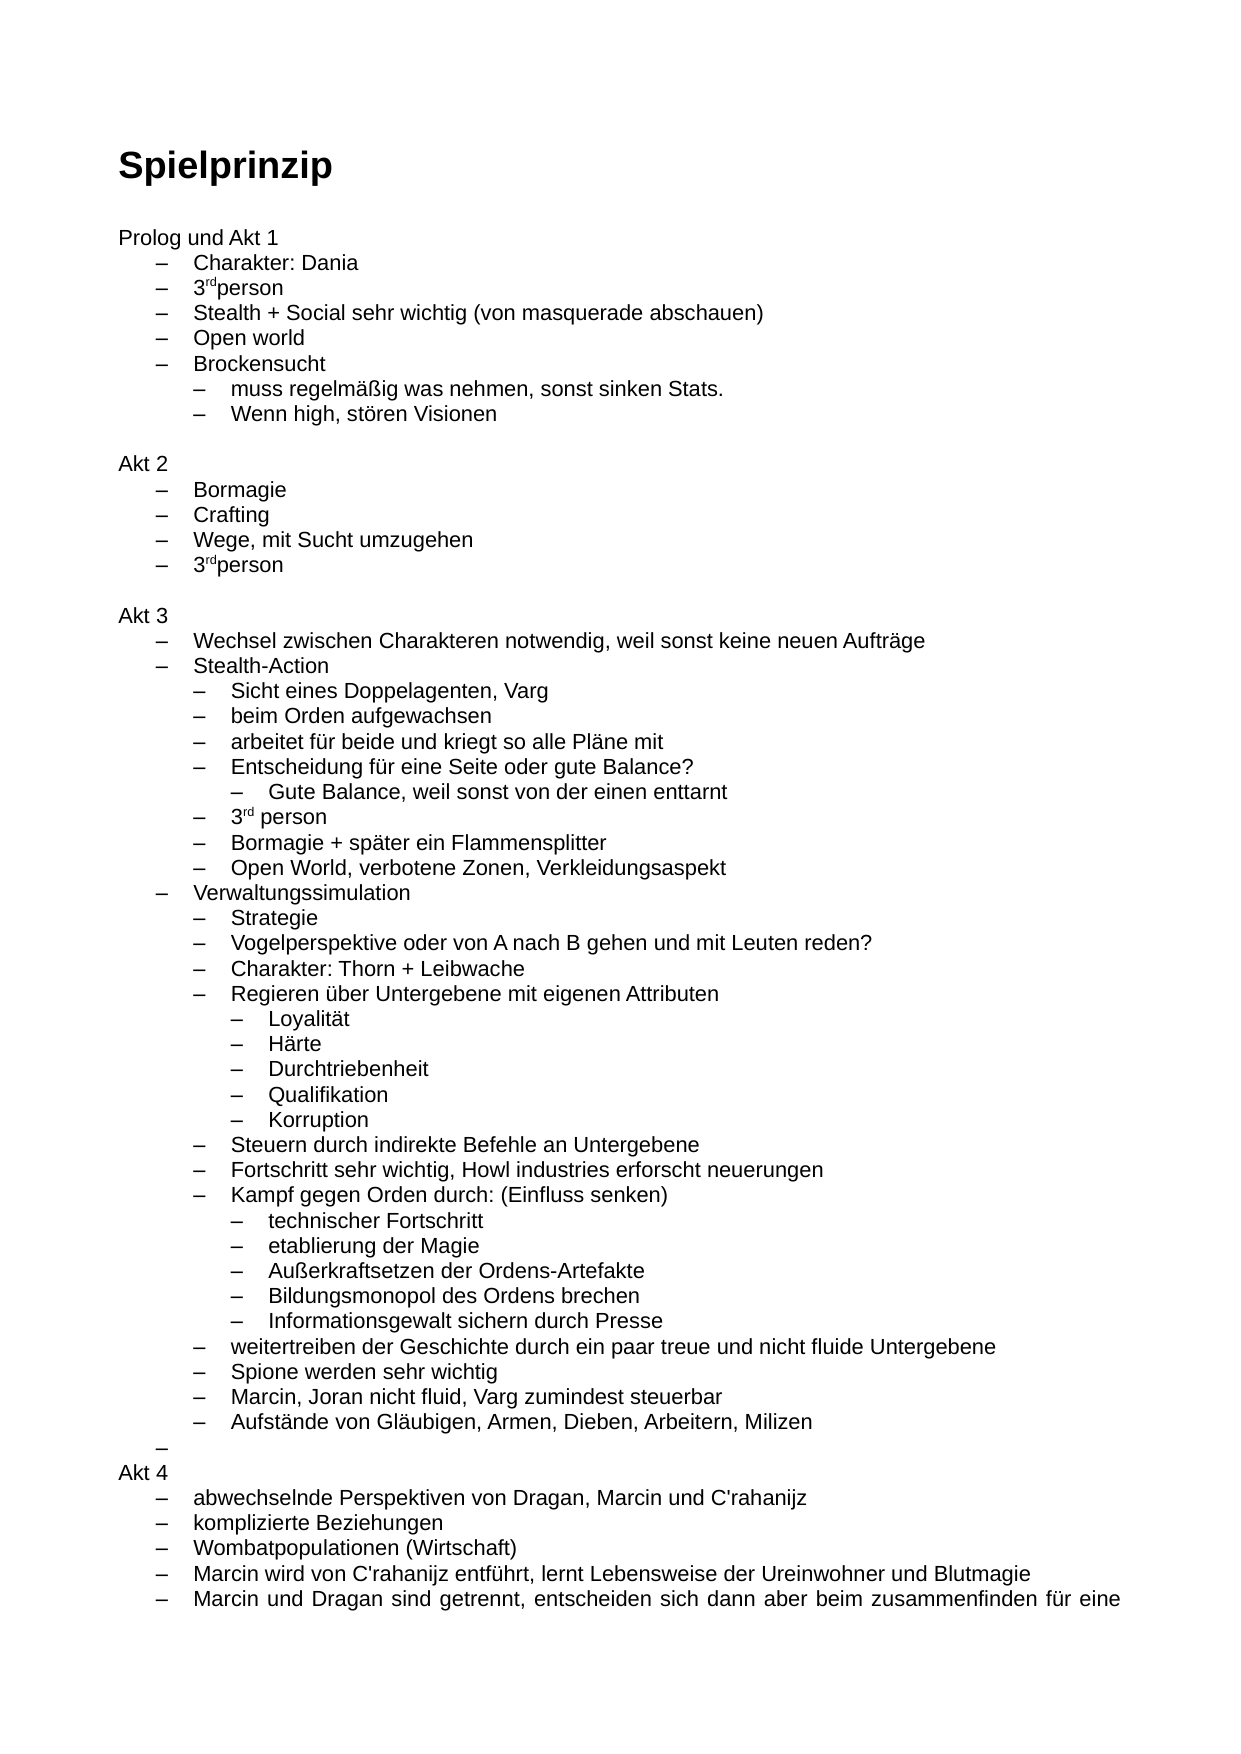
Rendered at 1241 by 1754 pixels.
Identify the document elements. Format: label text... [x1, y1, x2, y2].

text Akt 2 [118, 451, 1122, 477]
text Akt 4 [118, 1460, 1122, 1485]
list muss regelmäßig was nehmen, sonst sinken Stats. [193, 376, 1122, 401]
list Marcin und Dragan sind getrennt, entscheiden sich dann aber beim zusammenfinden für eine [156, 1586, 1122, 1611]
list 3rdperson [156, 552, 1122, 577]
list Charakter: Dania [156, 250, 1122, 275]
list Korruption [231, 1107, 1122, 1132]
list Brockensucht [156, 351, 1122, 376]
list Charakter: Thorn + Leibwache [193, 956, 1122, 981]
list Durchtriebenheit [231, 1056, 1122, 1082]
list Gute Balance, weil sonst von der einen enttarnt [231, 779, 1122, 804]
list 3rd person [193, 804, 1122, 829]
list Marcin wird von C'rahanijz entführt, lernt Lebensweise der Ureinwohner und Blutmagie [156, 1561, 1122, 1586]
list Kampf gegen Orden durch: (Einfluss senken) [193, 1182, 1122, 1208]
list Strategie [193, 905, 1122, 930]
list Open world [156, 325, 1122, 351]
list Sicht eines Doppelagenten, Varg [193, 678, 1122, 703]
list 3rdperson [156, 275, 1122, 300]
list weitertreiben der Geschichte durch ein paar treue und nicht fluide Untergebene [193, 1334, 1122, 1359]
list Crafting [156, 502, 1122, 527]
list Entscheidung für eine Seite oder gute Balance? [193, 754, 1122, 779]
list Regieren über Untergebene mit eigenen Attributen [193, 981, 1122, 1006]
list Außerkraftsetzen der Ordens-Artefakte [231, 1258, 1122, 1283]
list Bildungsmonopol des Ordens brechen [231, 1283, 1122, 1308]
list Wege, mit Sucht umzugehen [156, 527, 1122, 552]
list Steuern durch indirekte Befehle an Untergebene [193, 1132, 1122, 1157]
list technischer Fortschritt [231, 1208, 1122, 1233]
list Qualifikation [231, 1082, 1122, 1107]
list abwechselnde Perspektiven von Dragan, Marcin und C'rahanijz [156, 1485, 1122, 1510]
list Wombatpopulationen (Wirtschaft) [156, 1535, 1122, 1561]
list Verwaltungssimulation [156, 880, 1122, 905]
list Spione werden sehr wichtig [193, 1359, 1122, 1384]
list Härte [231, 1031, 1122, 1056]
list Stealth + Social sehr wichtig (von masquerade abschauen) [156, 300, 1122, 325]
list Open World, verbotene Zonen, Verkleidungsaspekt [193, 855, 1122, 880]
list etablierung der Magie [231, 1233, 1122, 1258]
list Stealth-Action [156, 653, 1122, 678]
list Wenn high, stören Visionen [193, 401, 1122, 426]
list arbeitet für beide und kriegt so alle Pläne mit [193, 729, 1122, 754]
list Fortschritt sehr wichtig, Howl industries erforscht neuerungen [193, 1157, 1122, 1182]
list Bormagie + später ein Flammensplitter [193, 829, 1122, 855]
subtitle Spielprinzip [118, 143, 1122, 187]
list Loyalität [231, 1006, 1122, 1031]
list Aufstände von Gläubigen, Armen, Dieben, Arbeitern, Milizen [193, 1409, 1122, 1434]
text Prolog und Akt 1 [118, 224, 1122, 250]
list komplizierte Beziehungen [156, 1510, 1122, 1535]
list Wechsel zwischen Charakteren notwendig, weil sonst keine neuen Aufträge [156, 628, 1122, 653]
list Vogelperspektive oder von A nach B gehen und mit Leuten reden? [193, 930, 1122, 956]
list beim Orden aufgewachsen [193, 703, 1122, 729]
list Informationsgewalt sichern durch Presse [231, 1308, 1122, 1334]
list Marcin, Joran nicht fluid, Varg zumindest steuerbar [193, 1384, 1122, 1409]
list Bormagie [156, 477, 1122, 502]
text Akt 3 [118, 603, 1122, 628]
